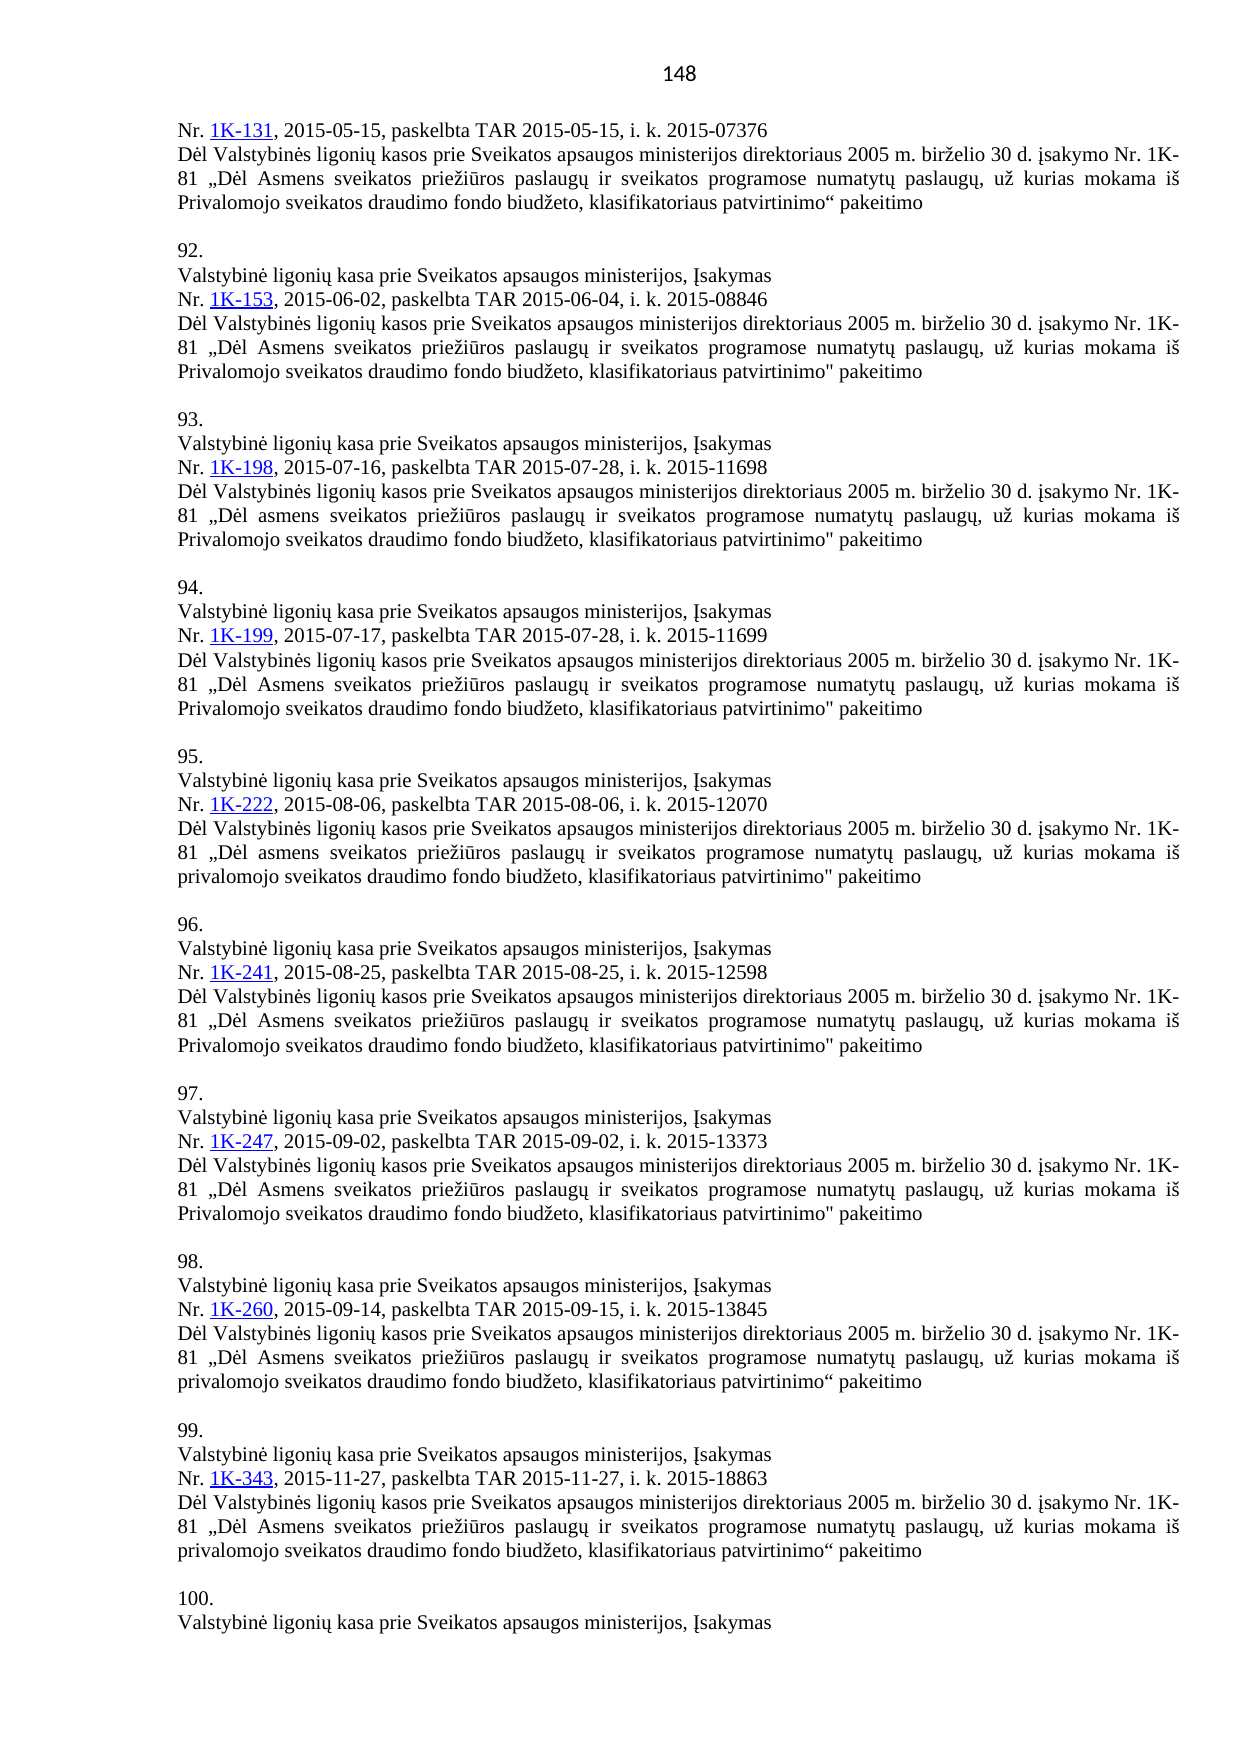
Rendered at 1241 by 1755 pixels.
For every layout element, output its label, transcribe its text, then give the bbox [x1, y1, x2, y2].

text Valstybinė ligonių kasa prie Sveikatos apsaugos ministerijos, Įsakymas [177, 1105, 1181, 1129]
text Dėl Valstybinės ligonių kasos prie Sveikatos apsaugos ministerijos direktoriaus 2005 m. birželio 30 d. įsakymo Nr. 1K-81 „Dėl Asmens sveikatos priežiūros paslaugų ir sveikatos programose numatytų paslaugų, už kurias mokama iš Privalomojo sveikatos draudimo fondo biudžeto, klasifikatoriaus patvirtinimo“ pakeitimo [177, 142, 1181, 214]
text Nr. 1K-222, 2015-08-06, paskelbta TAR 2015-08-06, i. k. 2015-12070 [177, 792, 1181, 816]
text 93. [177, 407, 1181, 431]
text 100. [177, 1586, 1181, 1610]
text Nr. 1K-260, 2015-09-14, paskelbta TAR 2015-09-15, i. k. 2015-13845 [177, 1297, 1181, 1321]
text Dėl Valstybinės ligonių kasos prie Sveikatos apsaugos ministerijos direktoriaus 2005 m. birželio 30 d. įsakymo Nr. 1K-81 „Dėl Asmens sveikatos priežiūros paslaugų ir sveikatos programose numatytų paslaugų, už kurias mokama iš privalomojo sveikatos draudimo fondo biudžeto, klasifikatoriaus patvirtinimo“ pakeitimo [177, 1490, 1181, 1562]
text Nr. 1K-198, 2015-07-16, paskelbta TAR 2015-07-28, i. k. 2015-11698 [177, 455, 1181, 479]
text Nr. 1K-343, 2015-11-27, paskelbta TAR 2015-11-27, i. k. 2015-18863 [177, 1466, 1181, 1490]
text Valstybinė ligonių kasa prie Sveikatos apsaugos ministerijos, Įsakymas [177, 768, 1181, 792]
text Dėl Valstybinės ligonių kasos prie Sveikatos apsaugos ministerijos direktoriaus 2005 m. birželio 30 d. įsakymo Nr. 1K-81 „Dėl Asmens sveikatos priežiūros paslaugų ir sveikatos programose numatytų paslaugų, už kurias mokama iš Privalomojo sveikatos draudimo fondo biudžeto, klasifikatoriaus patvirtinimo" pakeitimo [177, 984, 1181, 1057]
text 94. [177, 575, 1181, 599]
text Nr. 1K-247, 2015-09-02, paskelbta TAR 2015-09-02, i. k. 2015-13373 [177, 1129, 1181, 1153]
text Valstybinė ligonių kasa prie Sveikatos apsaugos ministerijos, Įsakymas [177, 936, 1181, 960]
text 99. [177, 1417, 1181, 1442]
text Nr. 1K-241, 2015-08-25, paskelbta TAR 2015-08-25, i. k. 2015-12598 [177, 960, 1181, 984]
text Valstybinė ligonių kasa prie Sveikatos apsaugos ministerijos, Įsakymas [177, 1273, 1181, 1297]
text Valstybinė ligonių kasa prie Sveikatos apsaugos ministerijos, Įsakymas [177, 1610, 1181, 1634]
text Valstybinė ligonių kasa prie Sveikatos apsaugos ministerijos, Įsakymas [177, 599, 1181, 623]
text Nr. 1K-199, 2015-07-17, paskelbta TAR 2015-07-28, i. k. 2015-11699 [177, 623, 1181, 647]
text 95. [177, 744, 1181, 768]
text Nr. 1K-131, 2015-05-15, paskelbta TAR 2015-05-15, i. k. 2015-07376 [177, 118, 1181, 142]
text Dėl Valstybinės ligonių kasos prie Sveikatos apsaugos ministerijos direktoriaus 2005 m. birželio 30 d. įsakymo Nr. 1K-81 „Dėl asmens sveikatos priežiūros paslaugų ir sveikatos programose numatytų paslaugų, už kurias mokama iš privalomojo sveikatos draudimo fondo biudžeto, klasifikatoriaus patvirtinimo" pakeitimo [177, 816, 1181, 888]
text Dėl Valstybinės ligonių kasos prie Sveikatos apsaugos ministerijos direktoriaus 2005 m. birželio 30 d. įsakymo Nr. 1K-81 „Dėl Asmens sveikatos priežiūros paslaugų ir sveikatos programose numatytų paslaugų, už kurias mokama iš privalomojo sveikatos draudimo fondo biudžeto, klasifikatoriaus patvirtinimo“ pakeitimo [177, 1321, 1181, 1393]
text Dėl Valstybinės ligonių kasos prie Sveikatos apsaugos ministerijos direktoriaus 2005 m. birželio 30 d. įsakymo Nr. 1K-81 „Dėl Asmens sveikatos priežiūros paslaugų ir sveikatos programose numatytų paslaugų, už kurias mokama iš Privalomojo sveikatos draudimo fondo biudžeto, klasifikatoriaus patvirtinimo" pakeitimo [177, 311, 1181, 383]
text Dėl Valstybinės ligonių kasos prie Sveikatos apsaugos ministerijos direktoriaus 2005 m. birželio 30 d. įsakymo Nr. 1K-81 „Dėl asmens sveikatos priežiūros paslaugų ir sveikatos programose numatytų paslaugų, už kurias mokama iš Privalomojo sveikatos draudimo fondo biudžeto, klasifikatoriaus patvirtinimo" pakeitimo [177, 479, 1181, 551]
text Dėl Valstybinės ligonių kasos prie Sveikatos apsaugos ministerijos direktoriaus 2005 m. birželio 30 d. įsakymo Nr. 1K-81 „Dėl Asmens sveikatos priežiūros paslaugų ir sveikatos programose numatytų paslaugų, už kurias mokama iš Privalomojo sveikatos draudimo fondo biudžeto, klasifikatoriaus patvirtinimo" pakeitimo [177, 647, 1181, 720]
text Valstybinė ligonių kasa prie Sveikatos apsaugos ministerijos, Įsakymas [177, 1442, 1181, 1466]
text 98. [177, 1249, 1181, 1273]
text 92. [177, 238, 1181, 262]
text Dėl Valstybinės ligonių kasos prie Sveikatos apsaugos ministerijos direktoriaus 2005 m. birželio 30 d. įsakymo Nr. 1K-81 „Dėl Asmens sveikatos priežiūros paslaugų ir sveikatos programose numatytų paslaugų, už kurias mokama iš Privalomojo sveikatos draudimo fondo biudžeto, klasifikatoriaus patvirtinimo" pakeitimo [177, 1153, 1181, 1225]
text 96. [177, 912, 1181, 936]
text 97. [177, 1081, 1181, 1105]
text Valstybinė ligonių kasa prie Sveikatos apsaugos ministerijos, Įsakymas [177, 431, 1181, 455]
text Valstybinė ligonių kasa prie Sveikatos apsaugos ministerijos, Įsakymas [177, 262, 1181, 287]
text Nr. 1K-153, 2015-06-02, paskelbta TAR 2015-06-04, i. k. 2015-08846 [177, 287, 1181, 311]
